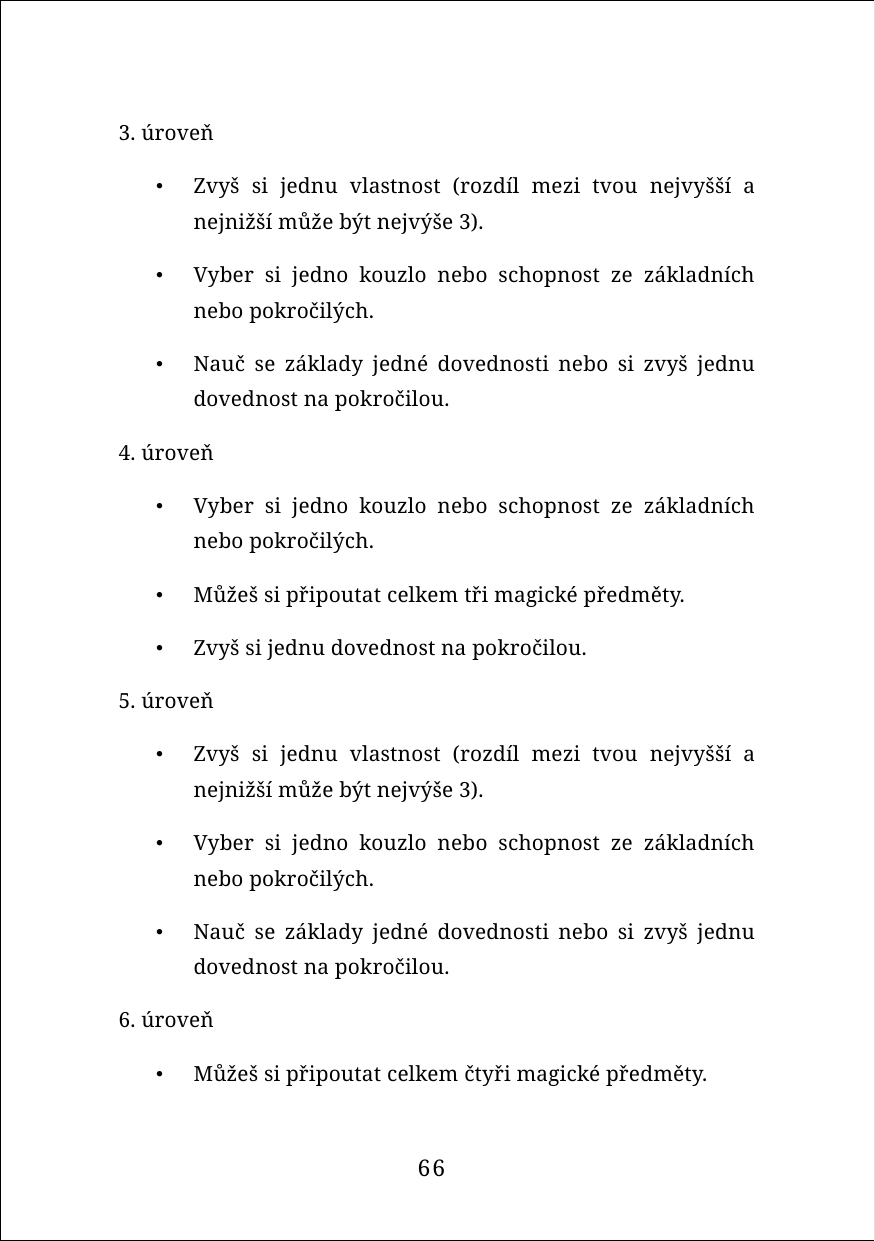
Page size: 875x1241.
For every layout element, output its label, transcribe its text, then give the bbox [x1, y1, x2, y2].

list Vyber si jedno kouzlo nebo schopnost ze základních nebo pokročilých. [156, 260, 756, 324]
list Zvyš si jednu vlastnost (rozdíl mezi tvou nejvyšší a nejnižší může být nejvýše 3). [156, 739, 756, 803]
text 6. úroveň [118, 1006, 756, 1034]
text 4. úroveň [118, 438, 756, 466]
list Zvyš si jednu dovednost na pokročilou. [156, 633, 756, 661]
list Vyber si jedno kouzlo nebo schopnost ze základních nebo pokročilých. [156, 491, 756, 555]
list Můžeš si připoutat celkem čtyři magické předměty. [156, 1059, 756, 1087]
text 3. úroveň [118, 118, 756, 147]
list Vyber si jedno kouzlo nebo schopnost ze základních nebo pokročilých. [156, 828, 756, 892]
list Nauč se základy jedné dovednosti nebo si zvyš jednu dovednost na pokročilou. [156, 917, 756, 981]
list Nauč se základy jedné dovednosti nebo si zvyš jednu dovednost na pokročilou. [156, 349, 756, 413]
list Můžeš si připoutat celkem tři magické předměty. [156, 580, 756, 608]
list Zvyš si jednu vlastnost (rozdíl mezi tvou nejvyšší a nejnižší může být nejvýše 3). [156, 171, 756, 235]
text 5. úroveň [118, 686, 756, 714]
